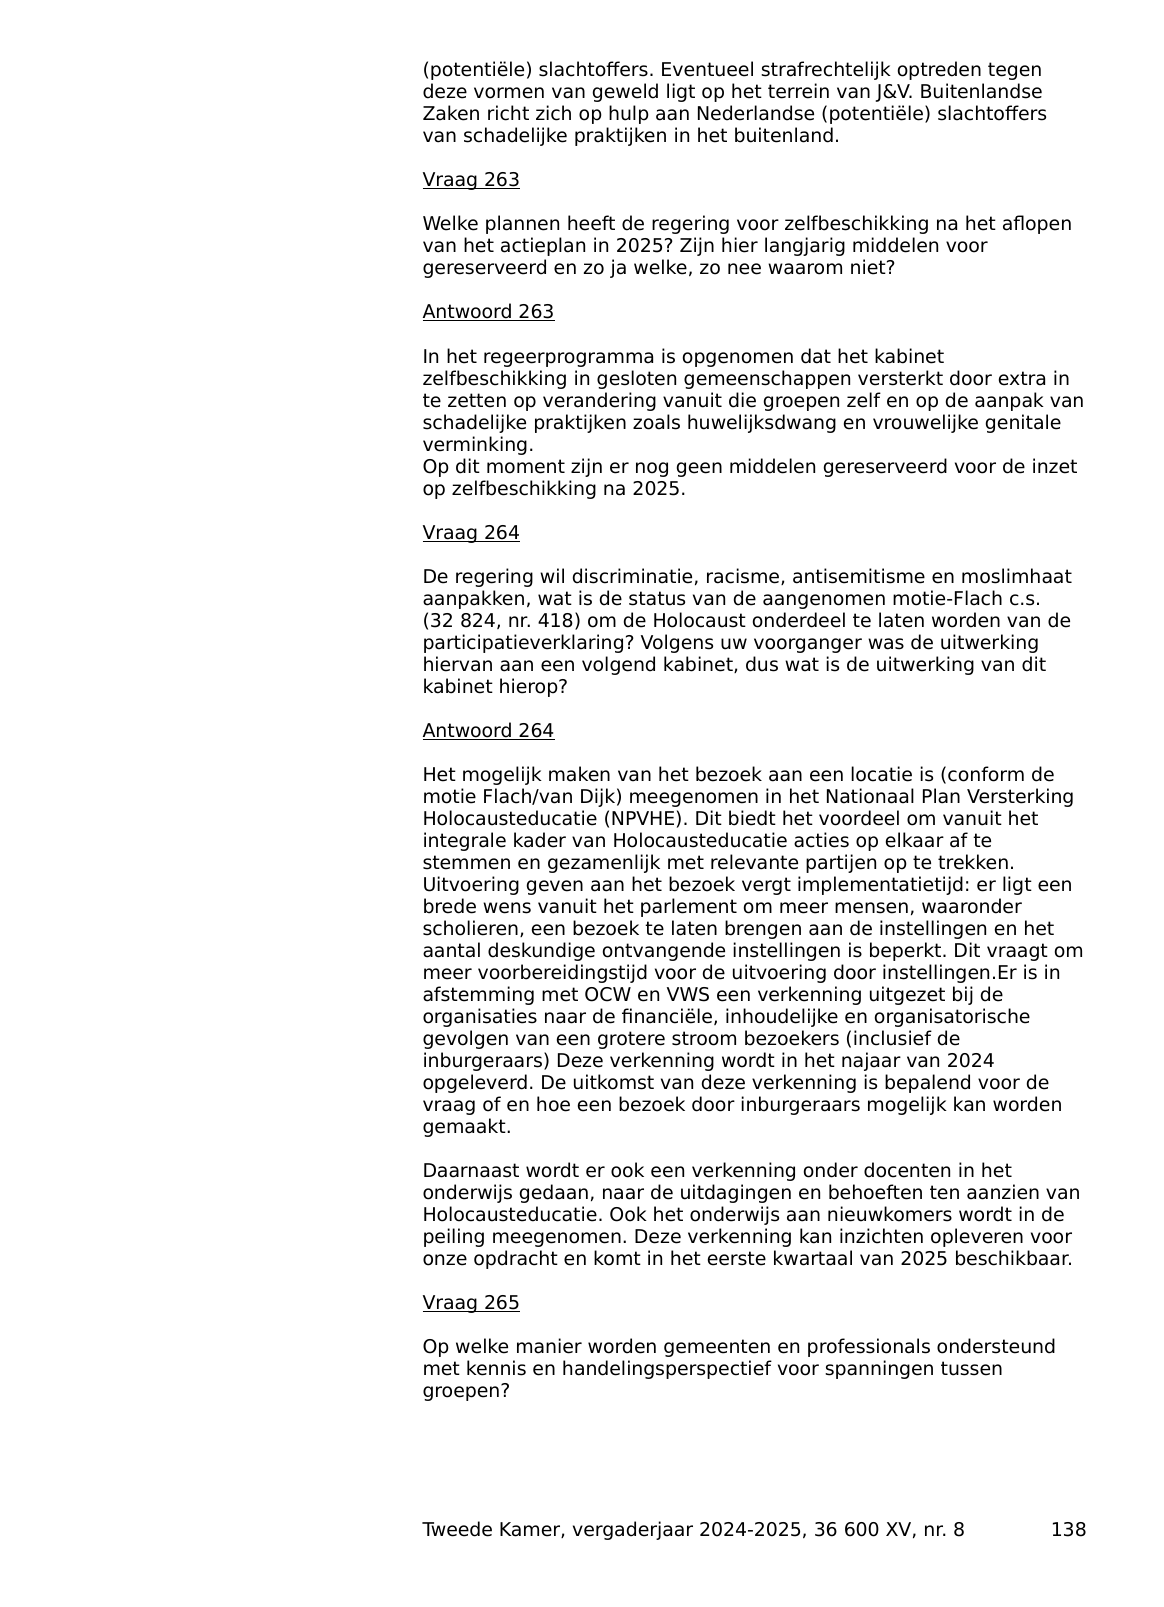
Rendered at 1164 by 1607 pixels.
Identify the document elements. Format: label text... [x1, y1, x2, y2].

text Welke plannen heeft de regering voor zelfbeschikking na het aflopen van het actieplan in 2025? Zijn hier langjarig middelen voor gereserveerd en zo ja welke, zo nee waarom niet? [422, 213, 1087, 279]
text Op dit moment zijn er nog geen middelen gereserveerd voor de inzet op zelfbeschikking na 2025. [422, 456, 1087, 499]
subtitle Vraag 264 [422, 522, 1087, 544]
text De regering wil discriminatie, racisme, antisemitisme en moslimhaat aanpakken, wat is de status van de aangenomen motie-Flach c.s. (32 824, nr. 418) om de Holocaust onderdeel te laten worden van de participatieverklaring? Volgens uw voorganger was de uitwerking hiervan aan een volgend kabinet, dus wat is de uitwerking van dit kabinet hierop? [422, 566, 1087, 698]
text Op welke manier worden gemeenten en professionals ondersteund met kennis en handelingsperspectief voor spanningen tussen groepen? [422, 1336, 1087, 1402]
text In het regeerprogramma is opgenomen dat het kabinet zelfbeschikking in gesloten gemeenschappen versterkt door extra in te zetten op verandering vanuit die groepen zelf en op de aanpak van schadelijke praktijken zoals huwelijksdwang en vrouwelijke genitale verminking. [422, 346, 1087, 456]
text (potentiële) slachtoffers. Eventueel strafrechtelijk optreden tegen deze vormen van geweld ligt op het terrein van J&V. Buitenlandse Zaken richt zich op hulp aan Nederlandse (potentiële) slachtoffers van schadelijke praktijken in het buitenland. [422, 59, 1087, 147]
subtitle Vraag 263 [422, 169, 1087, 191]
text Daarnaast wordt er ook een verkenning onder docenten in het onderwijs gedaan, naar de uitdagingen en behoeften ten aanzien van Holocausteducatie. Ook het onderwijs aan nieuwkomers wordt in de peiling meegenomen. Deze verkenning kan inzichten opleveren voor onze opdracht en komt in het eerste kwartaal van 2025 beschikbaar. [422, 1160, 1087, 1270]
subtitle Vraag 265 [422, 1292, 1087, 1314]
subtitle Antwoord 264 [422, 720, 1087, 742]
text Het mogelijk maken van het bezoek aan een locatie is (conform de motie Flach/van Dijk) meegenomen in het Nationaal Plan Versterking Holocausteducatie (NPVHE). Dit biedt het voordeel om vanuit het integrale kader van Holocausteducatie acties op elkaar af te stemmen en gezamenlijk met relevante partijen op te trekken. Uitvoering geven aan het bezoek vergt implementatietijd: er ligt een brede wens vanuit het parlement om meer mensen, waaronder scholieren, een bezoek te laten brengen aan de instellingen en het aantal deskundige ontvangende instellingen is beperkt. Dit vraagt om meer voorbereidingstijd voor de uitvoering door instellingen.Er is in afstemming met OCW en VWS een verkenning uitgezet bij de organisaties naar de financiële, inhoudelijke en organisatorische gevolgen van een grotere stroom bezoekers (inclusief de inburgeraars) Deze verkenning wordt in het najaar van 2024 opgeleverd. De uitkomst van deze verkenning is bepalend voor de vraag of en hoe een bezoek door inburgeraars mogelijk kan worden gemaakt. [422, 764, 1087, 1138]
subtitle Antwoord 263 [422, 301, 1087, 323]
